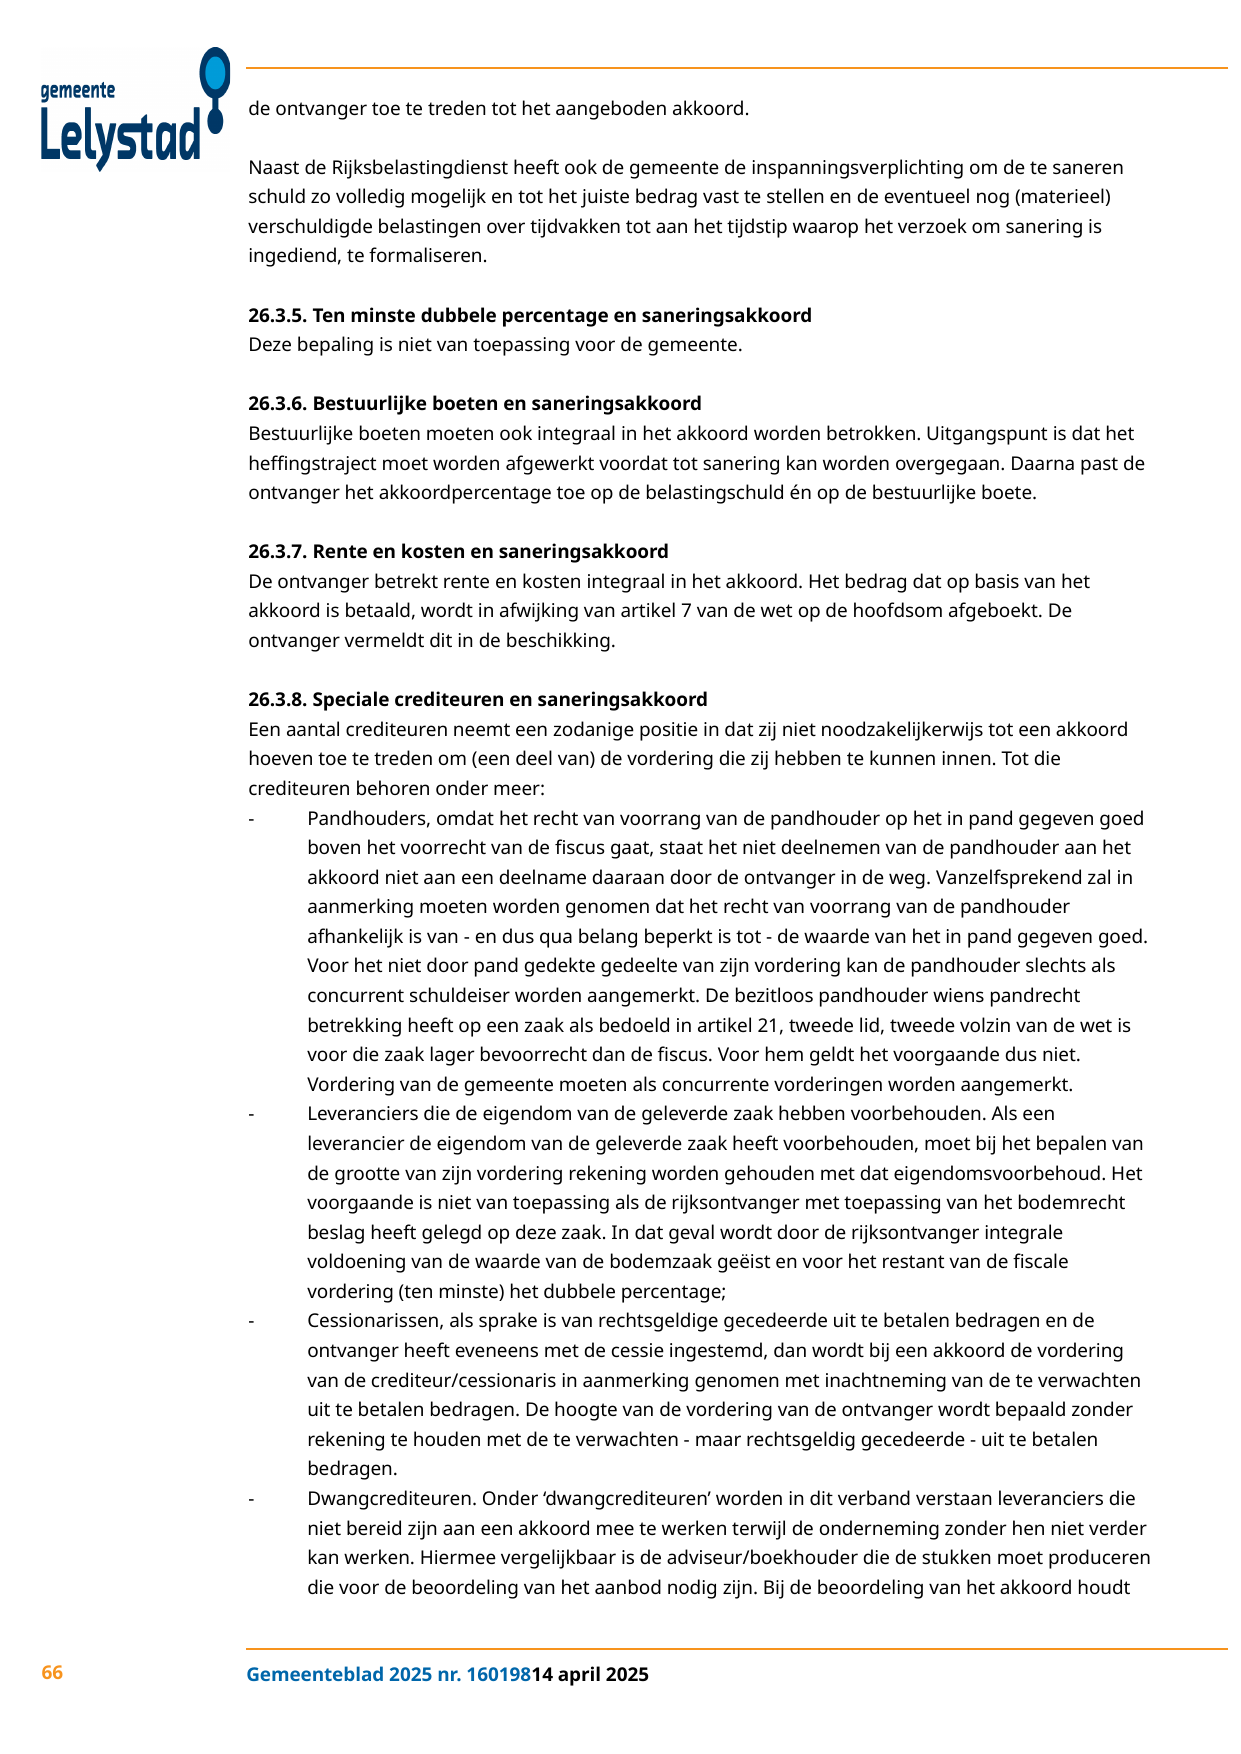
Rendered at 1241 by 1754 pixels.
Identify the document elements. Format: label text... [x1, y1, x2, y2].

list Pandhouders, omdat het recht van voorrang van de pandhouder op het in pand gegeven goed boven het voorrecht van de fiscus gaat, staat het niet deelnemen van de pandhouder aan het akkoord niet aan een deelname daaraan door de ontvanger in de weg. Vanzelfsprekend zal in aanmerking moeten worden genomen dat het recht van voorrang van de pandhouder afhankelijk is van - en dus qua belang beperkt is tot - de waarde van het in pand gegeven goed. Voor het niet door pand gedekte gedeelte van zijn vordering kan de pandhouder slechts als concurrent schuldeiser worden aangemerkt. De bezitloos pandhouder wiens pandrecht betrekking heeft op een zaak als bedoeld in artikel 21, tweede lid, tweede volzin van de wet is voor die zaak lager bevoorrecht dan de fiscus. Voor hem geldt het voorgaande dus niet. Vordering van de gemeente moeten als concurrente vorderingen worden aangemerkt. [248, 805, 1152, 1097]
text Naast de Rijksbelastingdienst heeft ook de gemeente de inspanningsverplichting om de te saneren schuld zo volledig mogelijk en tot het juiste bedrag vast te stellen en de eventueel nog (materieel) verschuldigde belastingen over tijdvakken tot aan het tijdstip waarop het verzoek om sanering is ingediend, te formaliseren. [248, 154, 1152, 268]
text 26.3.7. Rente en kosten en saneringsakkoord [248, 538, 1152, 564]
text Bestuurlijke boeten moeten ook integraal in het akkoord worden betrokken. Uitgangspunt is dat het heffingstraject moet worden afgewerkt voordat tot sanering kan worden overgegaan. Daarna past de ontvanger het akkoordpercentage toe op de belastingschuld én op de bestuurlijke boete. [248, 420, 1152, 505]
list Leveranciers die de eigendom van de geleverde zaak hebben voorbehouden. Als een leverancier de eigendom van de geleverde zaak heeft voorbehouden, moet bij het bepalen van de grootte van zijn vordering rekening worden gehouden met dat eigendomsvoorbehoud. Het voorgaande is niet van toepassing als de rijksontvanger met toepassing van het bodemrecht beslag heeft gelegd op deze zaak. In dat geval wordt door de rijksontvanger integrale voldoening van de waarde van de bodemzaak geëist en voor het restant van de fiscale vordering (ten minste) het dubbele percentage; [248, 1101, 1152, 1304]
list Dwangcrediteuren. Onder ‘dwangcrediteuren’ worden in dit verband verstaan leveranciers die niet bereid zijn aan een akkoord mee te werken terwijl de onderneming zonder hen niet verder kan werken. Hiermee vergelijkbaar is de adviseur/boekhouder die de stukken moet produceren die voor de beoordeling van het aanbod nodig zijn. Bij de beoordeling van het akkoord houdt [248, 1485, 1152, 1600]
text Deze bepaling is niet van toepassing voor de gemeente. [248, 331, 1152, 357]
text 26.3.6. Bestuurlijke boeten en saneringsakkoord [248, 391, 1152, 416]
text Een aantal crediteuren neemt een zodanige positie in dat zij niet noodzakelijkerwijs tot een akkoord hoeven toe te treden om (een deel van) de vordering die zij hebben te kunnen innen. Tot die crediteuren behoren onder meer: [248, 716, 1152, 801]
text 26.3.8. Speciale crediteuren en saneringsakkoord [248, 686, 1152, 712]
text de ontvanger toe te treden tot het aangeboden akkoord. [248, 95, 1152, 121]
picture [41, 47, 231, 172]
text De ontvanger betrekt rente en kosten integraal in het akkoord. Het bedrag dat op basis van het akkoord is betaald, wordt in afwijking van artikel 7 van de wet op de hoofdsom afgeboekt. De ontvanger vermeldt dit in de beschikking. [248, 568, 1152, 653]
list Cessionarissen, als sprake is van rechtsgeldige gecedeerde uit te betalen bedragen en de ontvanger heeft eveneens met de cessie ingestemd, dan wordt bij een akkoord de vordering van de crediteur/cessionaris in aanmerking genomen met inachtneming van de te verwachten uit te betalen bedragen. De hoogte van de vordering van de ontvanger wordt bepaald zonder rekening te houden met de te verwachten - maar rechtsgeldig gecedeerde - uit te betalen bedragen. [248, 1308, 1152, 1481]
text 26.3.5. Ten minste dubbele percentage en saneringsakkoord [248, 302, 1152, 328]
